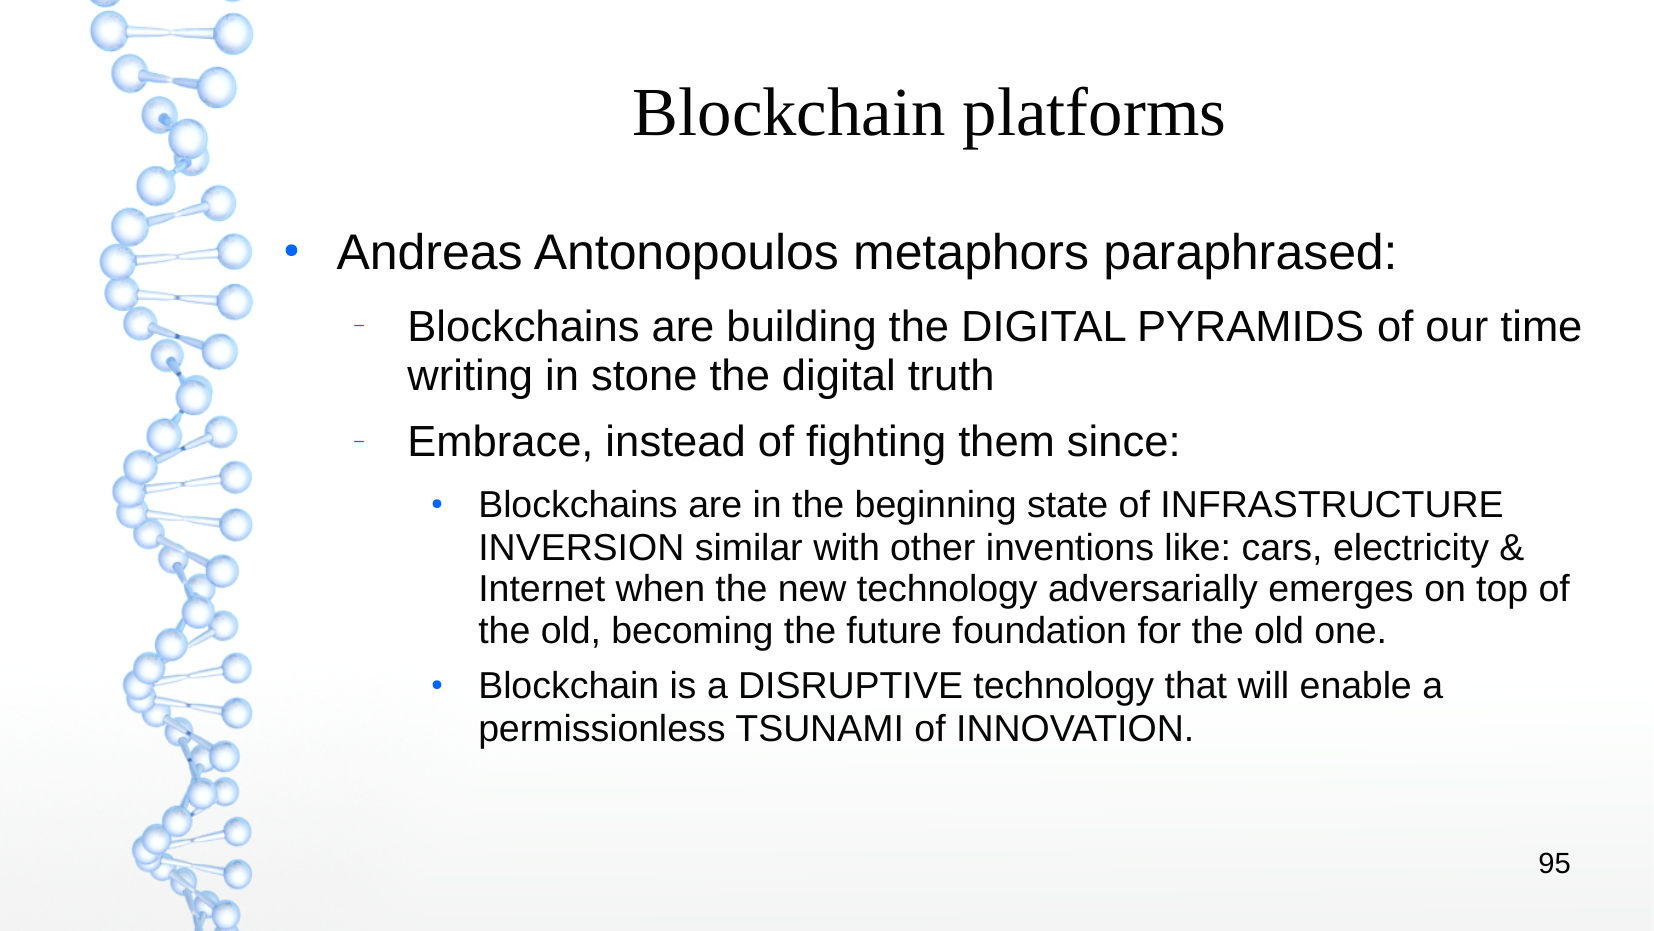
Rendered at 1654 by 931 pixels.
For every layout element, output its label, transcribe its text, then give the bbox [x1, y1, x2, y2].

list Andreas Antonopoulos metaphors paraphrased: Blockchains are building the DIGITAL PYRAMIDS of our time writing in stone the digital truth Embrace, instead of fighting them since: Blockchains are in the beginning state of INFRASTRUCTURE INVERSION similar with other inventions like: cars, electricity & Internet when the new technology adversarially emerges on top of the old, becoming the future foundation for the old one. Blockchain is a DISRUPTIVE technology that will enable a permissionless TSUNAMI of INNOVATION. [265, 224, 1595, 764]
picture [0, 0, 1654, 931]
title Blockchain platforms [265, 35, 1595, 189]
